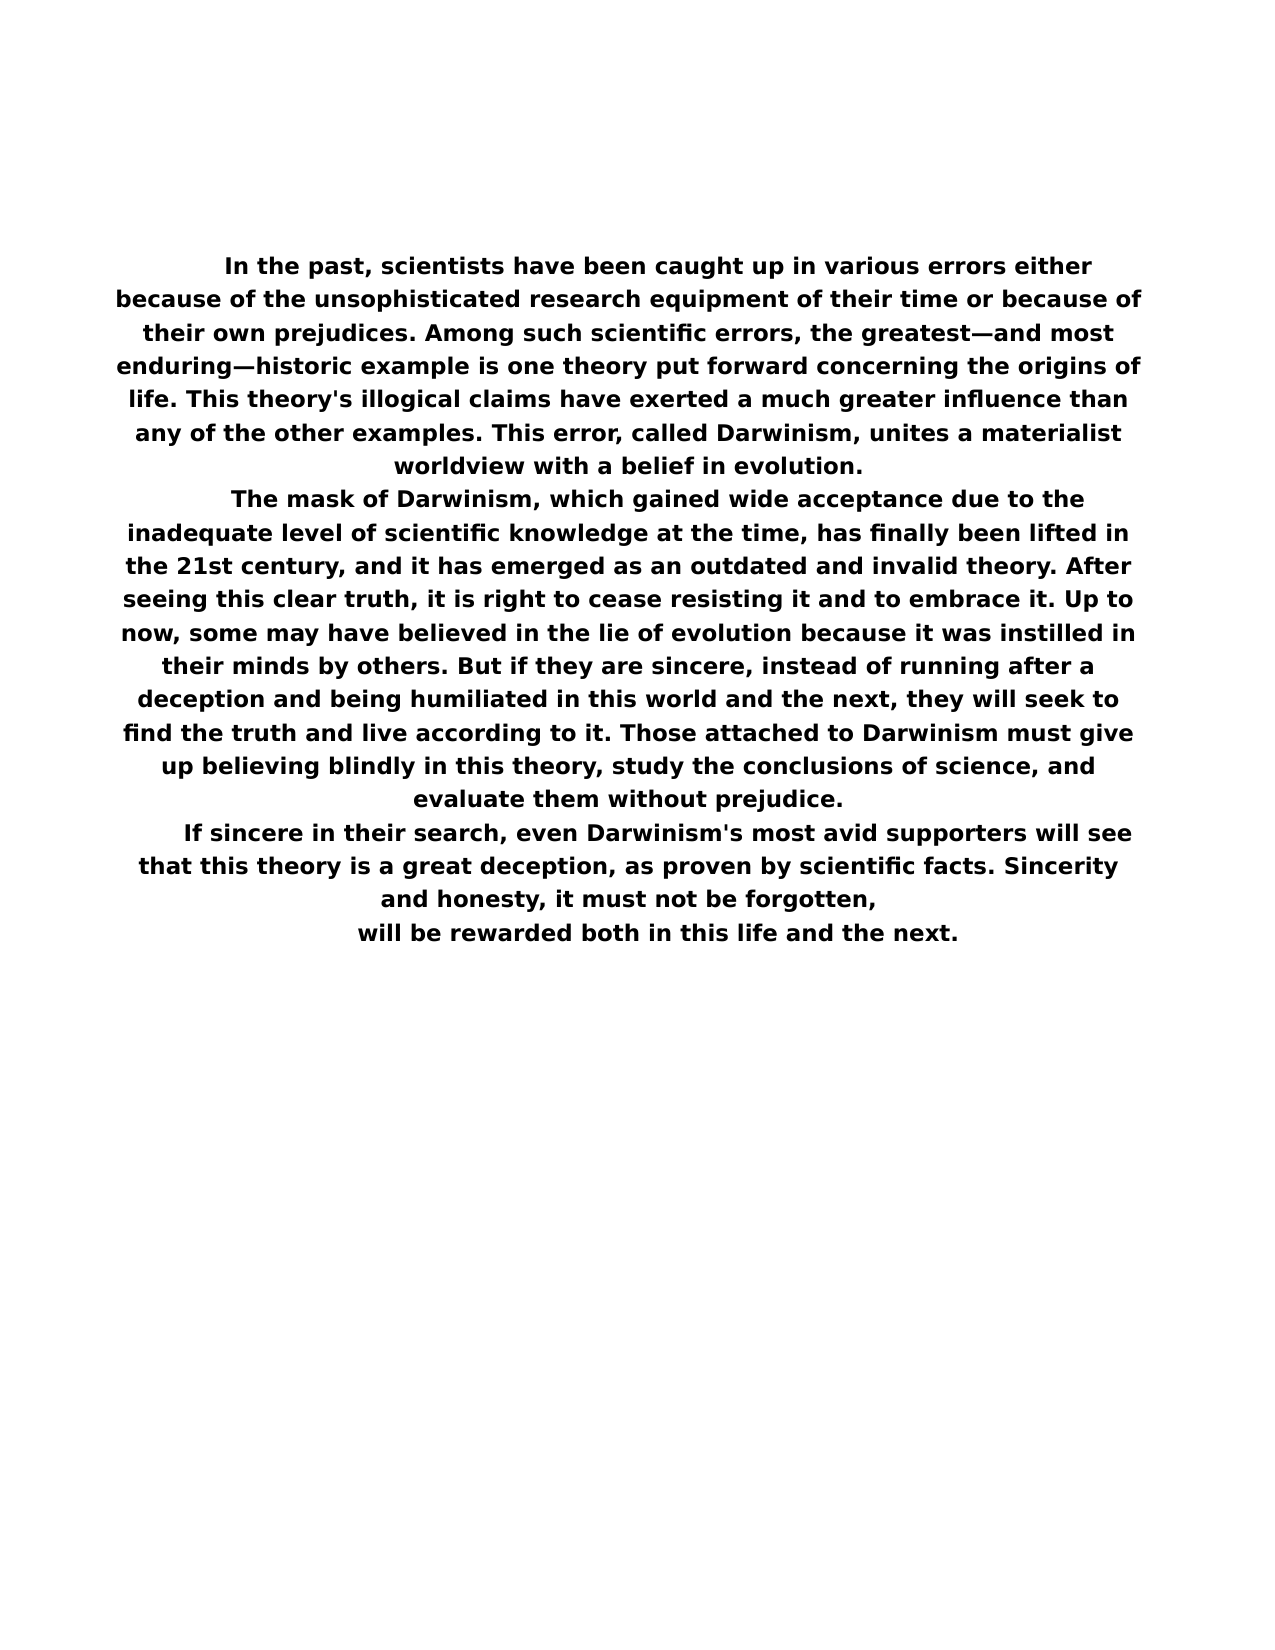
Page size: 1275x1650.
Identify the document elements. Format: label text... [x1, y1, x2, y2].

text If sincere in their search, even Darwinism's most avid supporters will see that this theory is a great deception, as proven by scientific facts. Sincerity and honesty, it must not be forgotten, [112, 814, 1145, 914]
text The mask of Darwinism, which gained wide acceptance due to the inadequate level of scientific knowledge at the time, has finally been lifted in the 21st century, and it has emerged as an outdated and invalid theory. After seeing this clear truth, it is right to cease resisting it and to embrace it. Up to now, some may have believed in the lie of evolution because it was instilled in their minds by others. But if they are sincere, instead of running after a deception and being humiliated in this world and the next, they will seek to find the truth and live according to it. Those attached to Darwinism must give up believing blindly in this theory, study the conclusions of science, and evaluate them without prejudice. [112, 481, 1145, 814]
text will be rewarded both in this life and the next. [112, 914, 1145, 948]
text In the past, scientists have been caught up in various errors either because of the unsophisticated research equipment of their time or because of their own prejudices. Among such scientific errors, the greatest—and most enduring—historic example is one theory put forward concerning the origins of life. This theory's illogical claims have exerted a much greater influence than any of the other examples. This error, called Darwinism, unites a materialist worldview with a belief in evolution. [112, 248, 1145, 481]
